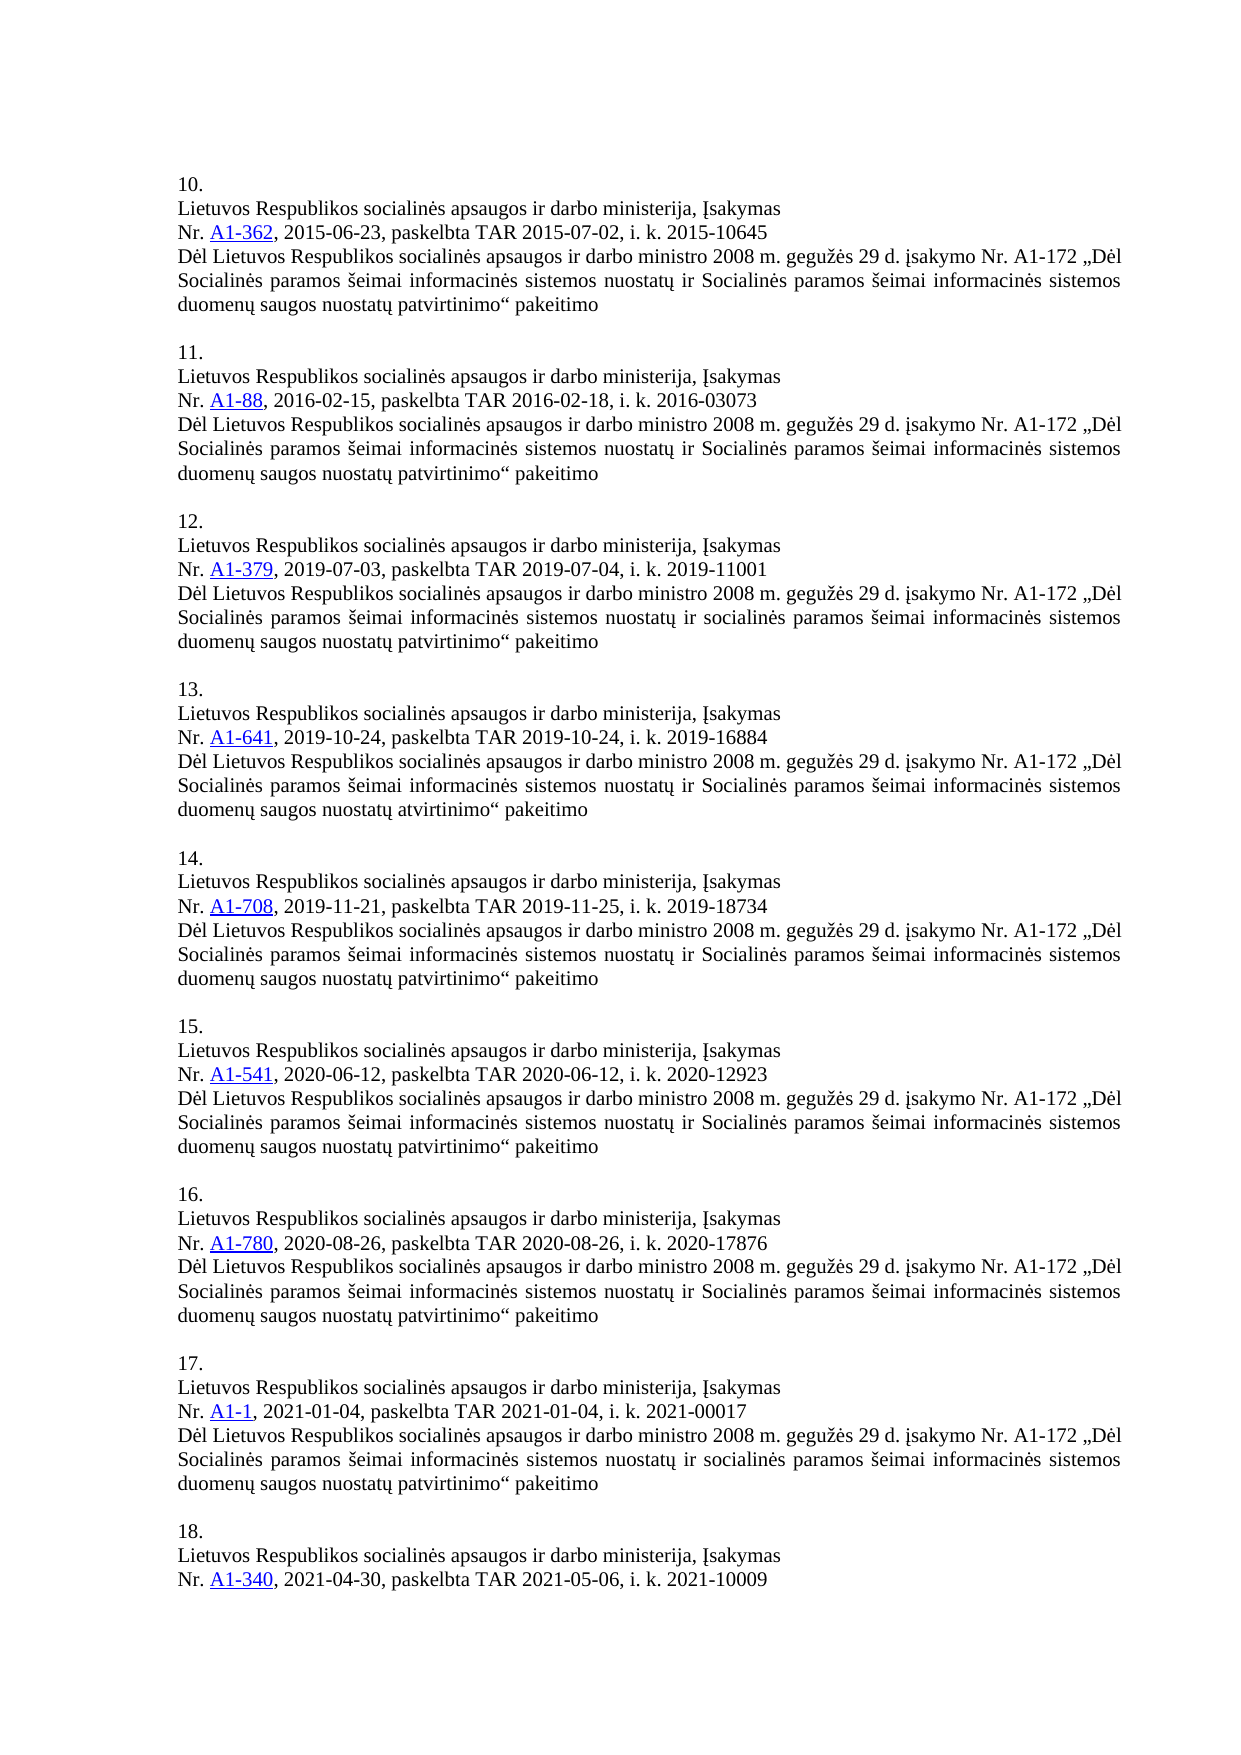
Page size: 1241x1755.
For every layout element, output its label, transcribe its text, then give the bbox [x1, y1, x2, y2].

text Nr. A1-88, 2016-02-15, paskelbta TAR 2016-02-18, i. k. 2016-03073 [177, 388, 1122, 412]
text Lietuvos Respublikos socialinės apsaugos ir darbo ministerija, Įsakymas [177, 701, 1122, 725]
text Nr. A1-379, 2019-07-03, paskelbta TAR 2019-07-04, i. k. 2019-11001 [177, 557, 1122, 581]
text Lietuvos Respublikos socialinės apsaugos ir darbo ministerija, Įsakymas [177, 533, 1122, 557]
text 12. [177, 508, 1122, 533]
text Nr. A1-708, 2019-11-21, paskelbta TAR 2019-11-25, i. k. 2019-18734 [177, 893, 1122, 918]
text Lietuvos Respublikos socialinės apsaugos ir darbo ministerija, Įsakymas [177, 364, 1122, 388]
text Lietuvos Respublikos socialinės apsaugos ir darbo ministerija, Įsakymas [177, 1206, 1122, 1230]
text Nr. A1-780, 2020-08-26, paskelbta TAR 2020-08-26, i. k. 2020-17876 [177, 1230, 1122, 1254]
text Lietuvos Respublikos socialinės apsaugos ir darbo ministerija, Įsakymas [177, 1038, 1122, 1062]
text Nr. A1-340, 2021-04-30, paskelbta TAR 2021-05-06, i. k. 2021-10009 [177, 1567, 1122, 1591]
text 15. [177, 1014, 1122, 1038]
text Nr. A1-362, 2015-06-23, paskelbta TAR 2015-07-02, i. k. 2015-10645 [177, 220, 1122, 244]
text Dėl Lietuvos Respublikos socialinės apsaugos ir darbo ministro 2008 m. gegužės 29 d. įsakymo Nr. A1-172 „Dėl Socialinės paramos šeimai informacinės sistemos nuostatų ir Socialinės paramos šeimai informacinės sistemos duomenų saugos nuostatų patvirtinimo“ pakeitimo [177, 918, 1122, 990]
text 13. [177, 677, 1122, 701]
text 11. [177, 340, 1122, 364]
text 17. [177, 1351, 1122, 1375]
text Dėl Lietuvos Respublikos socialinės apsaugos ir darbo ministro 2008 m. gegužės 29 d. įsakymo Nr. A1-172 „Dėl Socialinės paramos šeimai informacinės sistemos nuostatų ir Socialinės paramos šeimai informacinės sistemos duomenų saugos nuostatų patvirtinimo“ pakeitimo [177, 1254, 1122, 1327]
text 16. [177, 1182, 1122, 1206]
text Dėl Lietuvos Respublikos socialinės apsaugos ir darbo ministro 2008 m. gegužės 29 d. įsakymo Nr. A1-172 „Dėl Socialinės paramos šeimai informacinės sistemos nuostatų ir socialinės paramos šeimai informacinės sistemos duomenų saugos nuostatų patvirtinimo“ pakeitimo [177, 581, 1122, 653]
text Nr. A1-641, 2019-10-24, paskelbta TAR 2019-10-24, i. k. 2019-16884 [177, 725, 1122, 749]
text Dėl Lietuvos Respublikos socialinės apsaugos ir darbo ministro 2008 m. gegužės 29 d. įsakymo Nr. A1-172 „Dėl Socialinės paramos šeimai informacinės sistemos nuostatų ir Socialinės paramos šeimai informacinės sistemos duomenų saugos nuostatų patvirtinimo“ pakeitimo [177, 412, 1122, 484]
text Dėl Lietuvos Respublikos socialinės apsaugos ir darbo ministro 2008 m. gegužės 29 d. įsakymo Nr. A1-172 „Dėl Socialinės paramos šeimai informacinės sistemos nuostatų ir Socialinės paramos šeimai informacinės sistemos duomenų saugos nuostatų patvirtinimo“ pakeitimo [177, 1086, 1122, 1158]
text Lietuvos Respublikos socialinės apsaugos ir darbo ministerija, Įsakymas [177, 1375, 1122, 1399]
text Dėl Lietuvos Respublikos socialinės apsaugos ir darbo ministro 2008 m. gegužės 29 d. įsakymo Nr. A1-172 „Dėl Socialinės paramos šeimai informacinės sistemos nuostatų ir Socialinės paramos šeimai informacinės sistemos duomenų saugos nuostatų atvirtinimo“ pakeitimo [177, 749, 1122, 821]
text Lietuvos Respublikos socialinės apsaugos ir darbo ministerija, Įsakymas [177, 869, 1122, 893]
text Dėl Lietuvos Respublikos socialinės apsaugos ir darbo ministro 2008 m. gegužės 29 d. įsakymo Nr. A1-172 „Dėl Socialinės paramos šeimai informacinės sistemos nuostatų ir Socialinės paramos šeimai informacinės sistemos duomenų saugos nuostatų patvirtinimo“ pakeitimo [177, 244, 1122, 316]
text 10. [177, 172, 1122, 196]
text 18. [177, 1519, 1122, 1543]
text Lietuvos Respublikos socialinės apsaugos ir darbo ministerija, Įsakymas [177, 196, 1122, 220]
text Lietuvos Respublikos socialinės apsaugos ir darbo ministerija, Įsakymas [177, 1543, 1122, 1567]
text Nr. A1-1, 2021-01-04, paskelbta TAR 2021-01-04, i. k. 2021-00017 [177, 1399, 1122, 1423]
text 14. [177, 845, 1122, 869]
text Nr. A1-541, 2020-06-12, paskelbta TAR 2020-06-12, i. k. 2020-12923 [177, 1062, 1122, 1086]
text Dėl Lietuvos Respublikos socialinės apsaugos ir darbo ministro 2008 m. gegužės 29 d. įsakymo Nr. A1-172 „Dėl Socialinės paramos šeimai informacinės sistemos nuostatų ir socialinės paramos šeimai informacinės sistemos duomenų saugos nuostatų patvirtinimo“ pakeitimo [177, 1423, 1122, 1495]
